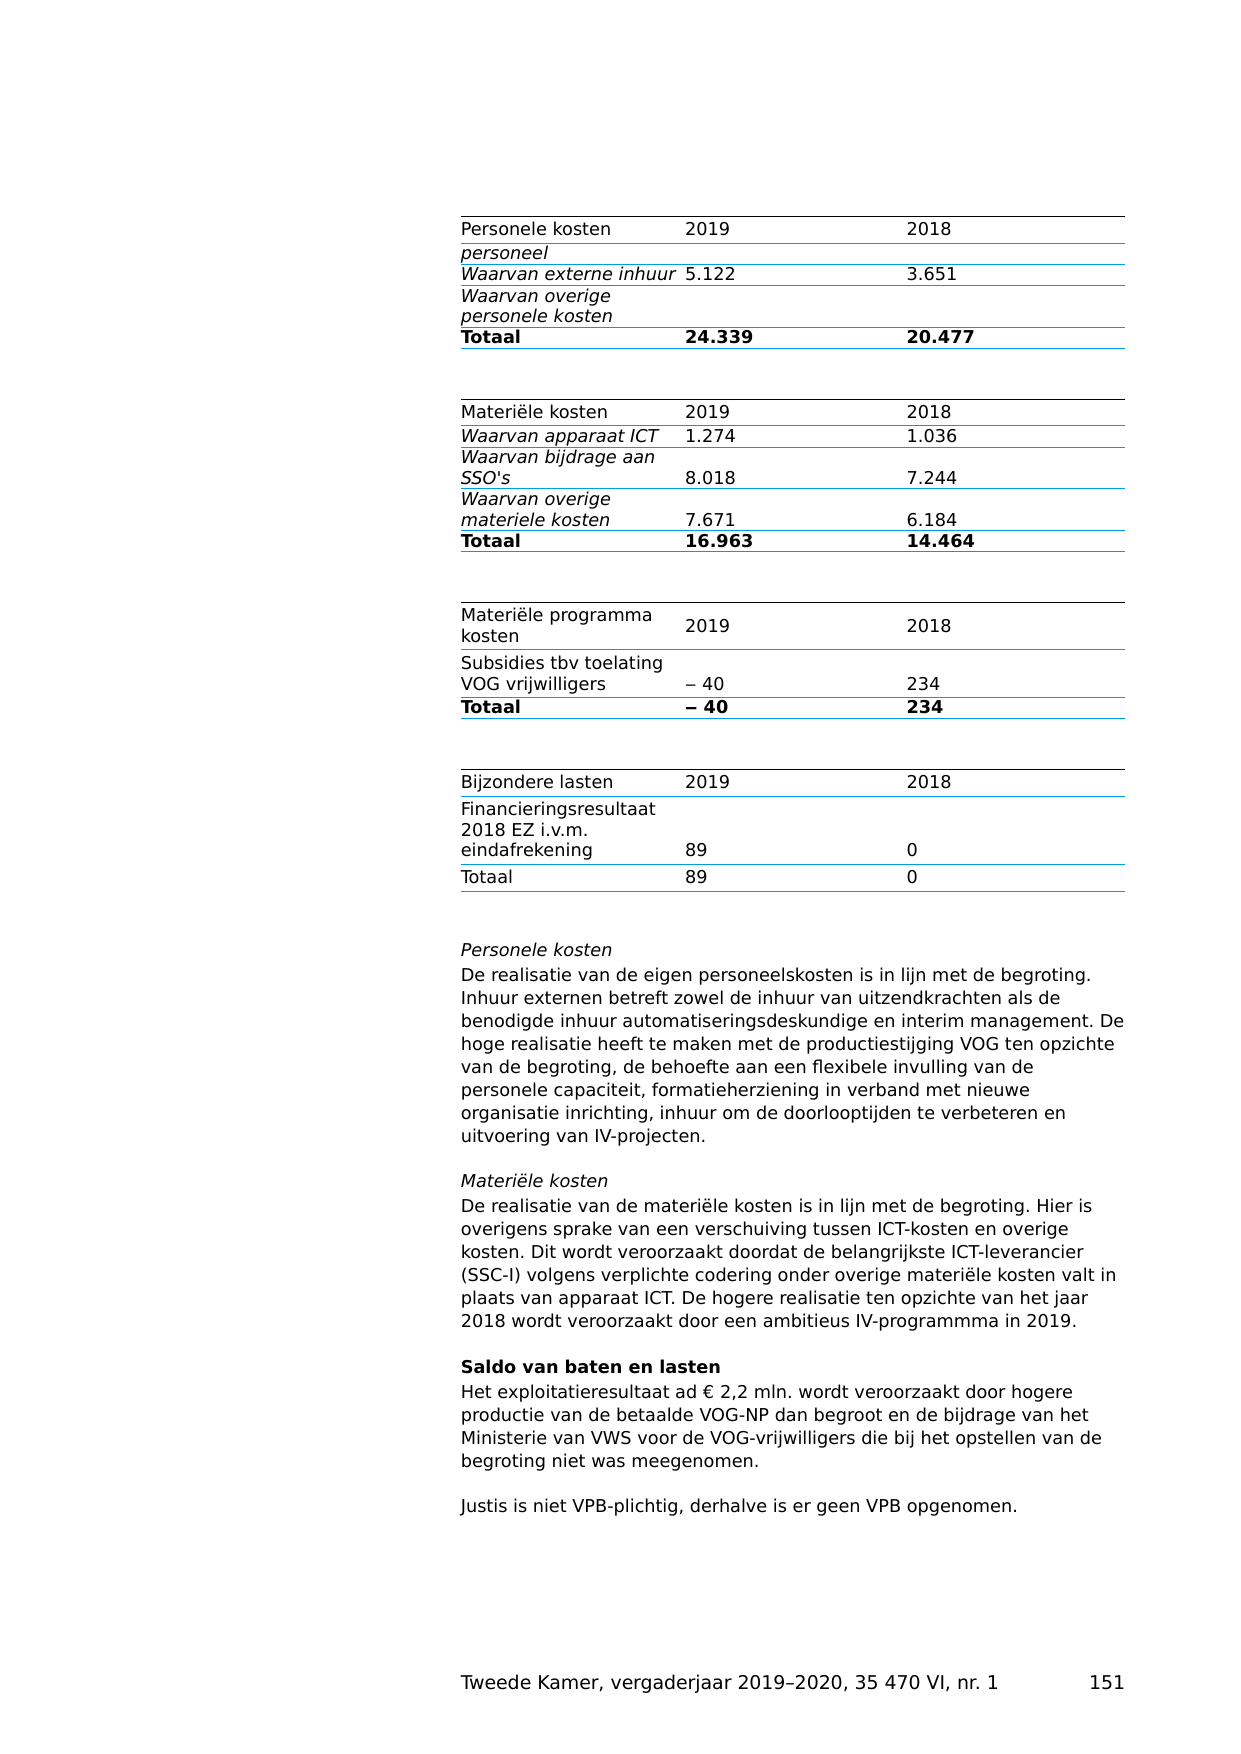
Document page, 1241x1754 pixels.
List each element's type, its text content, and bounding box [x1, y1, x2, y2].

table_cell 5.122 [682, 265, 903, 285]
table_cell Personele kosten [461, 217, 682, 243]
table_cell 7.671 [682, 489, 903, 530]
table_cell 2019 [682, 217, 903, 243]
table_cell Materiële programma kosten [461, 603, 682, 649]
table_cell 14.464 [904, 531, 1125, 551]
text De realisatie van de materiële kosten is in lijn met de begroting. Hier is overigens sprake van een verschuiving tussen ICT-kosten en overige kosten. Dit wordt veroorzaakt doordat de belangrijkste ICT-leverancier (SSC-I) volgens verplichte codering onder overige materiële kosten valt in plaats van apparaat ICT. De hogere realisatie ten opzichte van het jaar 2018 wordt veroorzaakt door een ambitieus IV-programmma in 2019. [461, 1194, 1125, 1332]
table_header Tabel 102 Materiële kosten (bedragen x €1000) [461, 374, 1125, 398]
table_cell Totaal [461, 865, 682, 891]
table_cell [682, 244, 903, 264]
table_cell Waarvan externe inhuur [461, 265, 682, 285]
table_cell Waarvan overige personele kosten [461, 286, 682, 327]
table_cell 0 [904, 797, 1125, 864]
table_header Tabel 104 Bijzondere lasten (bedragen x €1000) [461, 744, 1125, 769]
table_cell Totaal [461, 328, 682, 348]
text Justis is niet VPB-plichtig, derhalve is er geen VPB opgenomen. [461, 1494, 1125, 1517]
table_cell [904, 286, 1125, 327]
table_cell 24.339 [682, 328, 903, 348]
table_cell 7.244 [904, 448, 1125, 488]
table_cell 2019 [682, 770, 903, 796]
table_cell Waarvan apparaat ICT [461, 426, 682, 447]
table_cell Subsidies tbv toelating VOG vrijwilligers [461, 650, 682, 697]
text Saldo van baten en lasten [461, 1355, 1125, 1378]
table_cell 2018 [904, 400, 1125, 425]
table_cell Waarvan overige materiele kosten [461, 489, 682, 530]
table_cell 89 [682, 865, 903, 891]
table_cell Totaal [461, 698, 682, 718]
table_cell 1.274 [682, 426, 903, 447]
table_header Tabel 103 Materiële programma kosten (bedragen x €1000) [461, 577, 1125, 602]
text Het exploitatieresultaat ad € 2,2 mln. wordt veroorzaakt door hogere productie van de betaalde VOG-NP dan begroot en de bijdrage van het Ministerie van VWS voor de VOG-vrijwilligers die bij het opstellen van de begroting niet was meegenomen. [461, 1380, 1125, 1472]
table_header Tabel 101 Personele kosten (bedragen x €1000) [461, 191, 1125, 216]
text Personele kosten [461, 938, 1125, 961]
table_cell 2018 [904, 217, 1125, 243]
table_cell Financieringsresultaat 2018 EZ i.v.m. eindafrekening [461, 797, 682, 864]
table_cell Bijzondere lasten [461, 770, 682, 796]
table_cell 2018 [904, 770, 1125, 796]
table_cell [682, 286, 903, 327]
table_cell personeel [461, 244, 682, 264]
table_cell 2019 [682, 400, 903, 425]
table_cell 89 [682, 797, 903, 864]
table_cell ‒ 40 [682, 698, 903, 718]
table_cell 16.963 [682, 531, 903, 551]
table_cell 8.018 [682, 448, 903, 488]
text Materiële kosten [461, 1169, 1125, 1192]
table_cell 1.036 [904, 426, 1125, 447]
table_cell Totaal [461, 531, 682, 551]
table_cell Materiële kosten [461, 400, 682, 425]
table_cell ‒ 40 [682, 650, 903, 697]
table_cell 3.651 [904, 265, 1125, 285]
table_cell 6.184 [904, 489, 1125, 530]
table_cell [461, 892, 682, 913]
table_cell 234 [904, 650, 1125, 697]
table_cell 0 [904, 865, 1125, 891]
table_cell [904, 244, 1125, 264]
table_cell Waarvan bijdrage aan SSO's [461, 448, 682, 488]
table_cell 2019 [682, 603, 903, 649]
table_cell 2018 [904, 603, 1125, 649]
text De realisatie van de eigen personeelskosten is in lijn met de begroting. Inhuur externen betreft zowel de inhuur van uitzendkrachten als de benodigde inhuur automatiseringsdeskundige en interim management. De hoge realisatie heeft te maken met de productiestijging VOG ten opzichte van de begroting, de behoefte aan een flexibele invulling van de personele capaciteit, formatieherziening in verband met nieuwe organisatie inrichting, inhuur om de doorlooptijden te verbeteren en uitvoering van IV-projecten. [461, 963, 1125, 1147]
table_cell 234 [904, 698, 1125, 718]
table_cell 20.477 [904, 328, 1125, 348]
